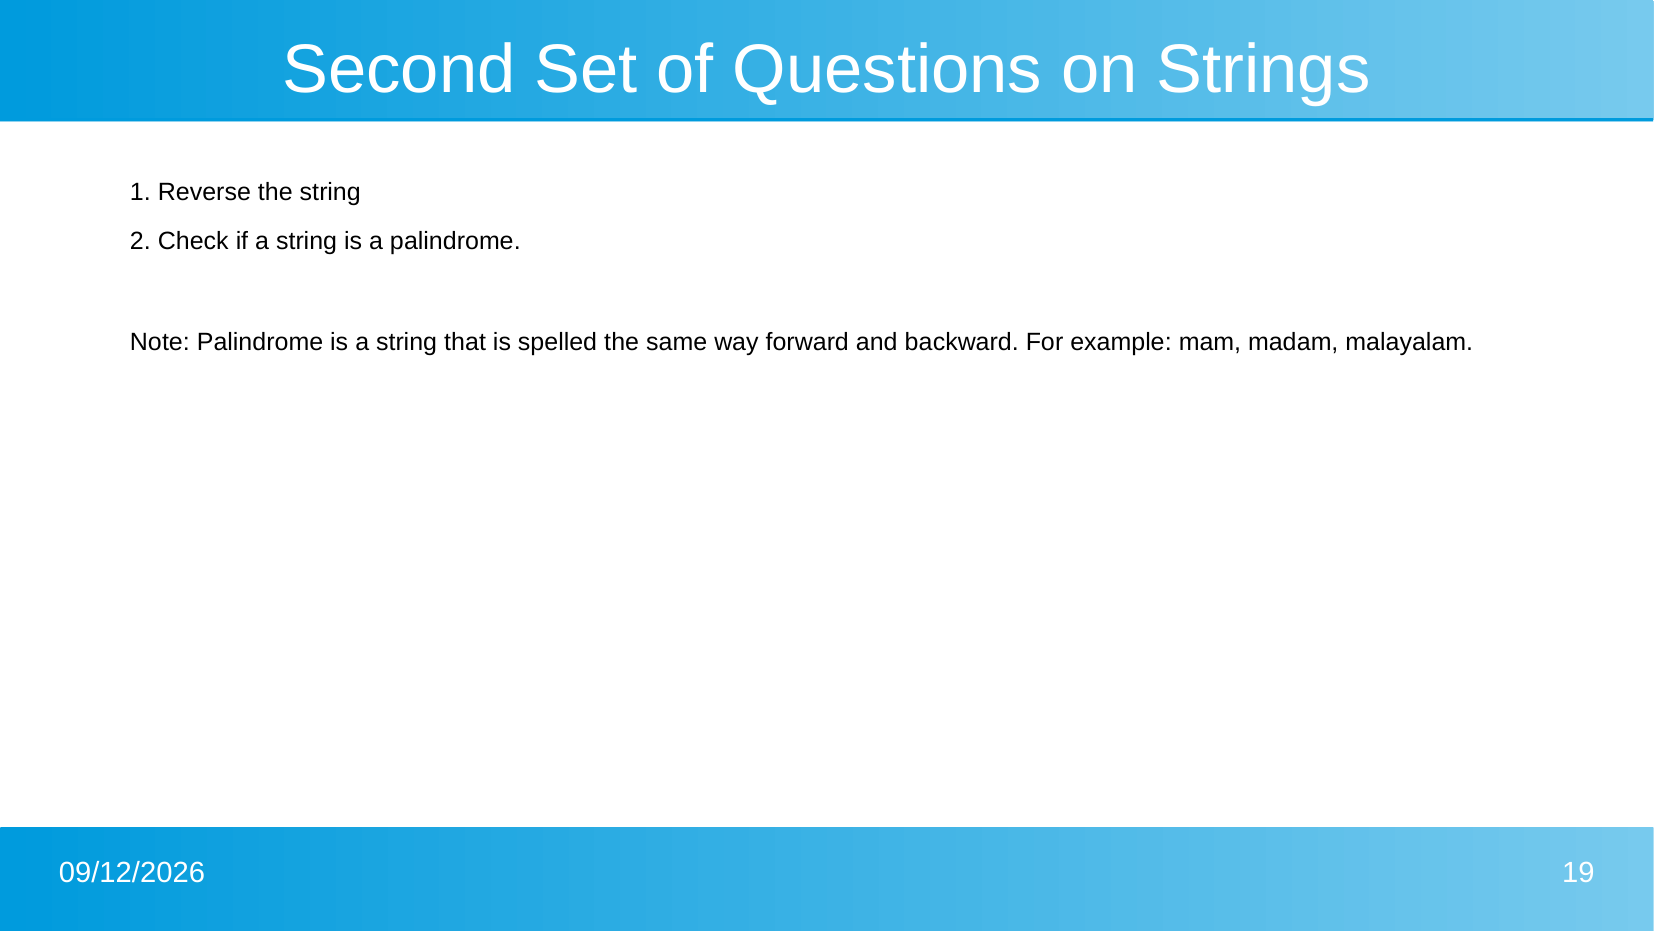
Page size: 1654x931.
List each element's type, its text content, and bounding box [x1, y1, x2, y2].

list 1. Reverse the string 2. Check if a string is a palindrome. Note: Palindrome is a string that is spelled the same way forward and backward. For example: mam, madam, malayalam. [59, 177, 1595, 768]
title Second Set of Questions on Strings [59, 29, 1595, 108]
